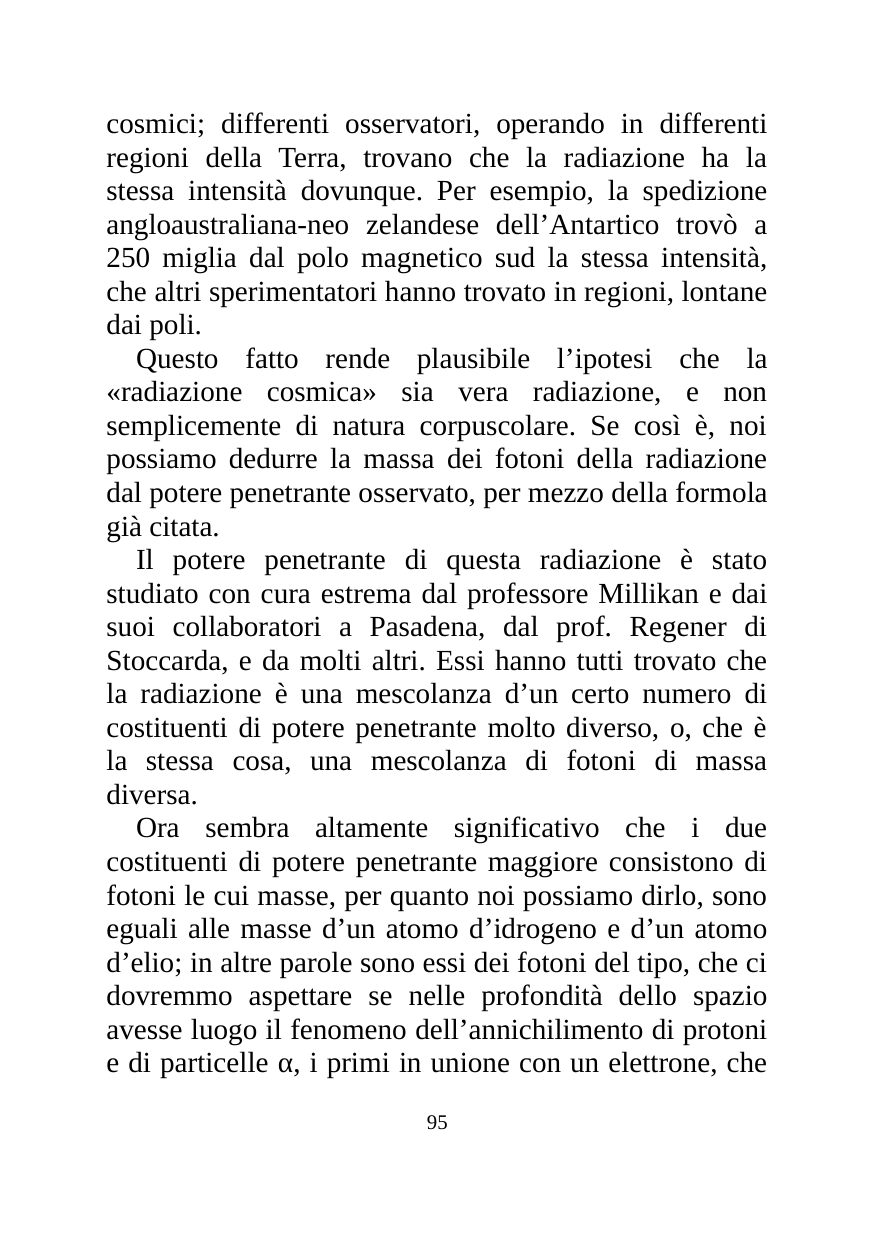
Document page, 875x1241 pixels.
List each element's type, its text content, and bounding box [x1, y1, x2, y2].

text Il potere penetrante di questa radiazione è stato studiato con cura estrema dal professore Millikan e dai suoi collaboratori a Pasadena, dal prof. Regener di Stoccarda, e da molti altri. Essi hanno tutti trovato che la radiazione è una mescolanza d’un certo numero di costituenti di potere penetrante molto diverso, o, che è la stessa cosa, una mescolanza di fotoni di massa diversa. [106, 542, 768, 811]
text cosmici; differenti osservatori, operando in differenti regioni della Terra, trovano che la radiazione ha la stessa intensità dovunque. Per esempio, la spedizione angloaustraliana-neo zelandese dell’Antartico trovò a 250 miglia dal polo magnetico sud la stessa intensità, che altri sperimentatori hanno trovato in regioni, lontane dai poli. [106, 106, 768, 341]
text Ora sembra altamente significativo che i due costituenti di potere penetrante maggiore consistono di fotoni le cui masse, per quanto noi possiamo dirlo, sono eguali alle masse d’un atomo d’idrogeno e d’un atomo d’elio; in altre parole sono essi dei fotoni del tipo, che ci dovremmo aspettare se nelle profondità dello spazio avesse luogo il fenomeno dell’annichilimento di protoni e di particelle α, i primi in unione con un elettrone, che [106, 811, 768, 1079]
text Questo fatto rende plausibile l’ipotesi che la «radiazione cosmica» sia vera radiazione, e non semplicemente di natura corpuscolare. Se così è, noi possiamo dedurre la massa dei fotoni della radiazione dal potere penetrante osservato, per mezzo della formola già citata. [106, 341, 768, 542]
